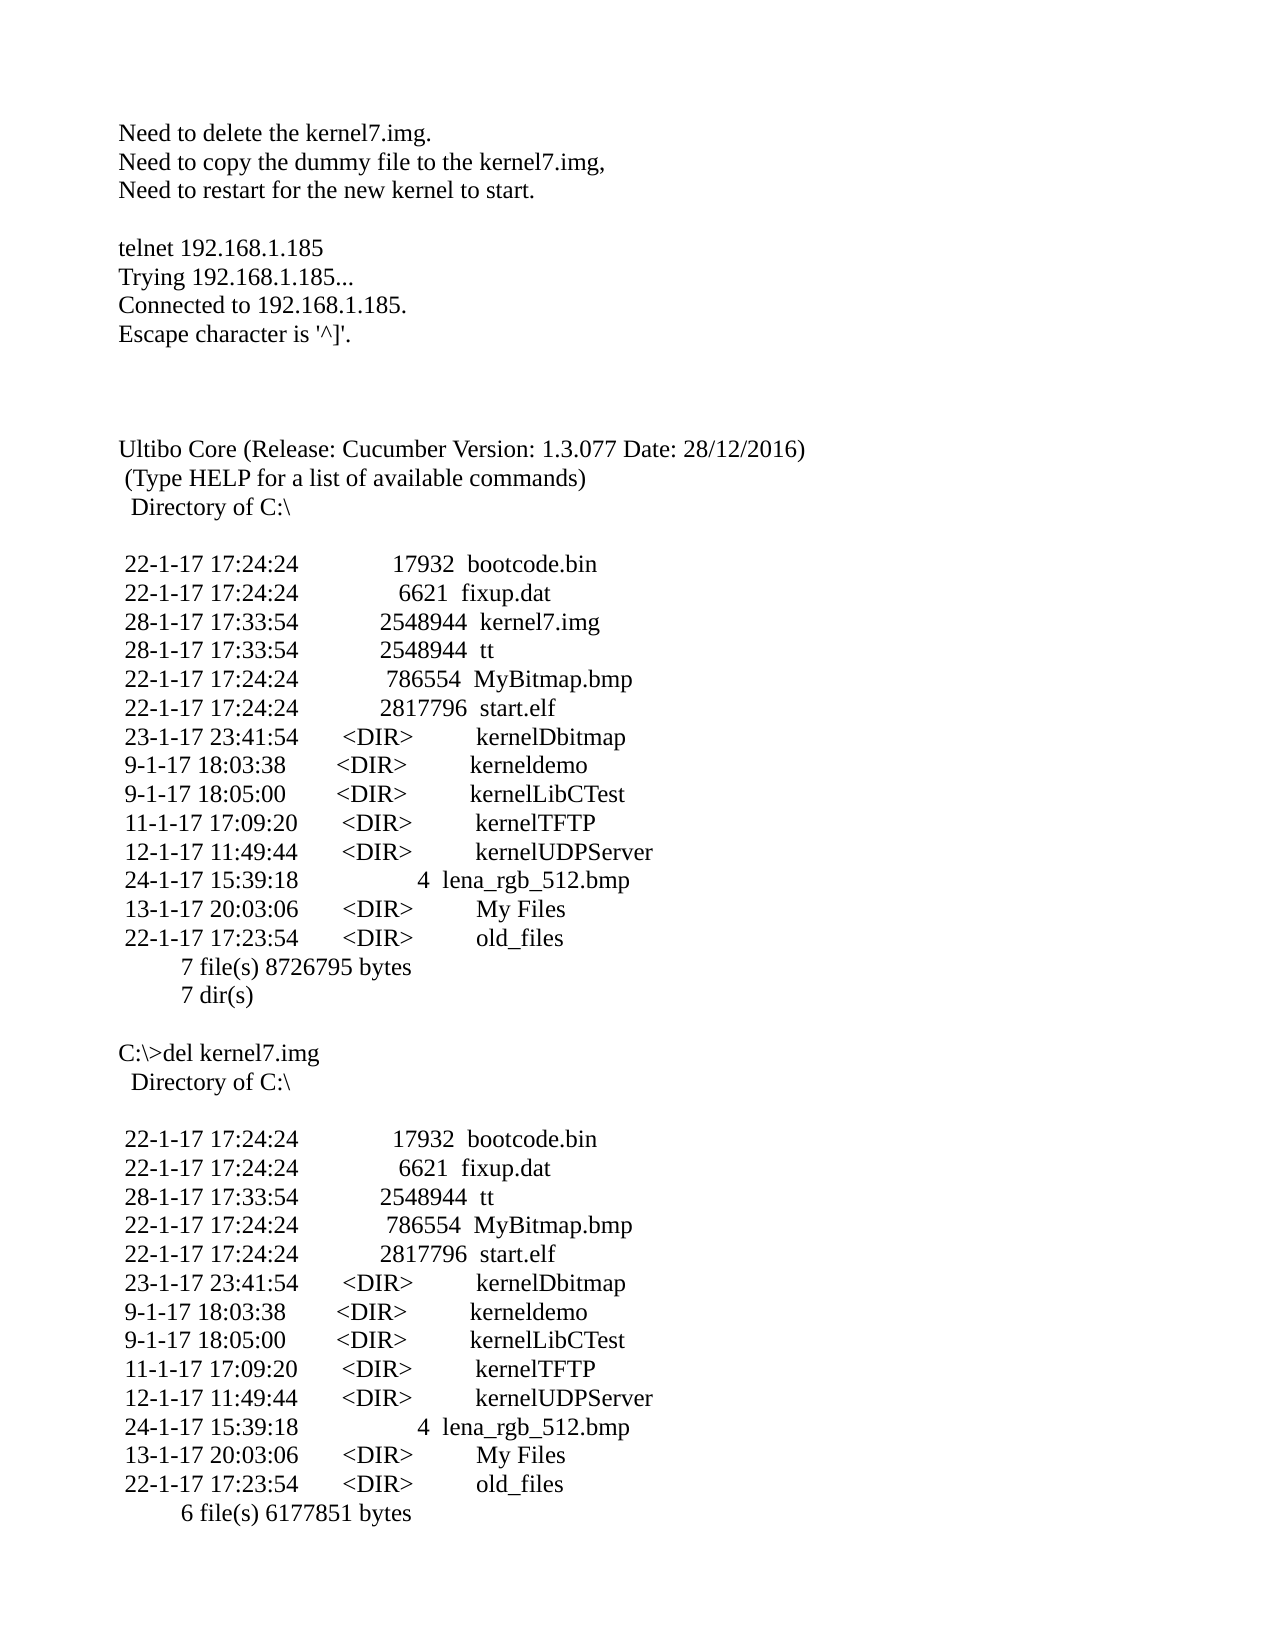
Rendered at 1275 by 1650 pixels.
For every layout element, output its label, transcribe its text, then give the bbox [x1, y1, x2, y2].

text Trying 192.168.1.185... [118, 262, 1157, 291]
text 7 file(s) 8726795 bytes [118, 952, 1157, 981]
text Directory of C:\ [118, 1067, 1157, 1096]
text 24-1-17 15:39:18 4 lena_rgb_512.bmp [118, 866, 1157, 894]
text 22-1-17 17:24:24 786554 MyBitmap.bmp [118, 664, 1157, 693]
text 9-1-17 18:03:38 <DIR> kerneldemo [118, 1297, 1157, 1326]
text 22-1-17 17:24:24 2817796 start.elf [118, 1239, 1157, 1268]
text 22-1-17 17:24:24 17932 bootcode.bin [118, 1124, 1157, 1153]
text 9-1-17 18:05:00 <DIR> kernelLibCTest [118, 779, 1157, 808]
text 13-1-17 20:03:06 <DIR> My Files [118, 894, 1157, 923]
text 22-1-17 17:24:24 2817796 start.elf [118, 693, 1157, 722]
text 22-1-17 17:23:54 <DIR> old_files [118, 923, 1157, 952]
text (Type HELP for a list of available commands) [118, 463, 1157, 492]
text 24-1-17 15:39:18 4 lena_rgb_512.bmp [118, 1412, 1157, 1441]
text Escape character is '^]'. [118, 319, 1157, 348]
text Connected to 192.168.1.185. [118, 291, 1157, 319]
text 11-1-17 17:09:20 <DIR> kernelTFTP [118, 808, 1157, 837]
text 28-1-17 17:33:54 2548944 kernel7.img [118, 607, 1157, 636]
text 23-1-17 23:41:54 <DIR> kernelDbitmap [118, 722, 1157, 751]
text 23-1-17 23:41:54 <DIR> kernelDbitmap [118, 1268, 1157, 1297]
text 28-1-17 17:33:54 2548944 tt [118, 636, 1157, 664]
text Need to delete the kernel7.img. [118, 118, 1157, 147]
text 22-1-17 17:23:54 <DIR> old_files [118, 1469, 1157, 1498]
text Need to copy the dummy file to the kernel7.img, [118, 147, 1157, 176]
text telnet 192.168.1.185 [118, 233, 1157, 262]
text 7 dir(s) [118, 981, 1157, 1009]
text C:\>del kernel7.img [118, 1038, 1157, 1067]
text 12-1-17 11:49:44 <DIR> kernelUDPServer [118, 1383, 1157, 1412]
text 22-1-17 17:24:24 6621 fixup.dat [118, 578, 1157, 607]
text 13-1-17 20:03:06 <DIR> My Files [118, 1441, 1157, 1469]
text 22-1-17 17:24:24 6621 fixup.dat [118, 1153, 1157, 1182]
text 22-1-17 17:24:24 786554 MyBitmap.bmp [118, 1211, 1157, 1239]
text 9-1-17 18:05:00 <DIR> kernelLibCTest [118, 1326, 1157, 1354]
text 9-1-17 18:03:38 <DIR> kerneldemo [118, 751, 1157, 779]
text Ultibo Core (Release: Cucumber Version: 1.3.077 Date: 28/12/2016) [118, 434, 1157, 463]
text Need to restart for the new kernel to start. [118, 176, 1157, 204]
text 6 file(s) 6177851 bytes [118, 1498, 1157, 1527]
text 11-1-17 17:09:20 <DIR> kernelTFTP [118, 1354, 1157, 1383]
text 22-1-17 17:24:24 17932 bootcode.bin [118, 549, 1157, 578]
text Directory of C:\ [118, 492, 1157, 521]
text 12-1-17 11:49:44 <DIR> kernelUDPServer [118, 837, 1157, 866]
text 28-1-17 17:33:54 2548944 tt [118, 1182, 1157, 1211]
